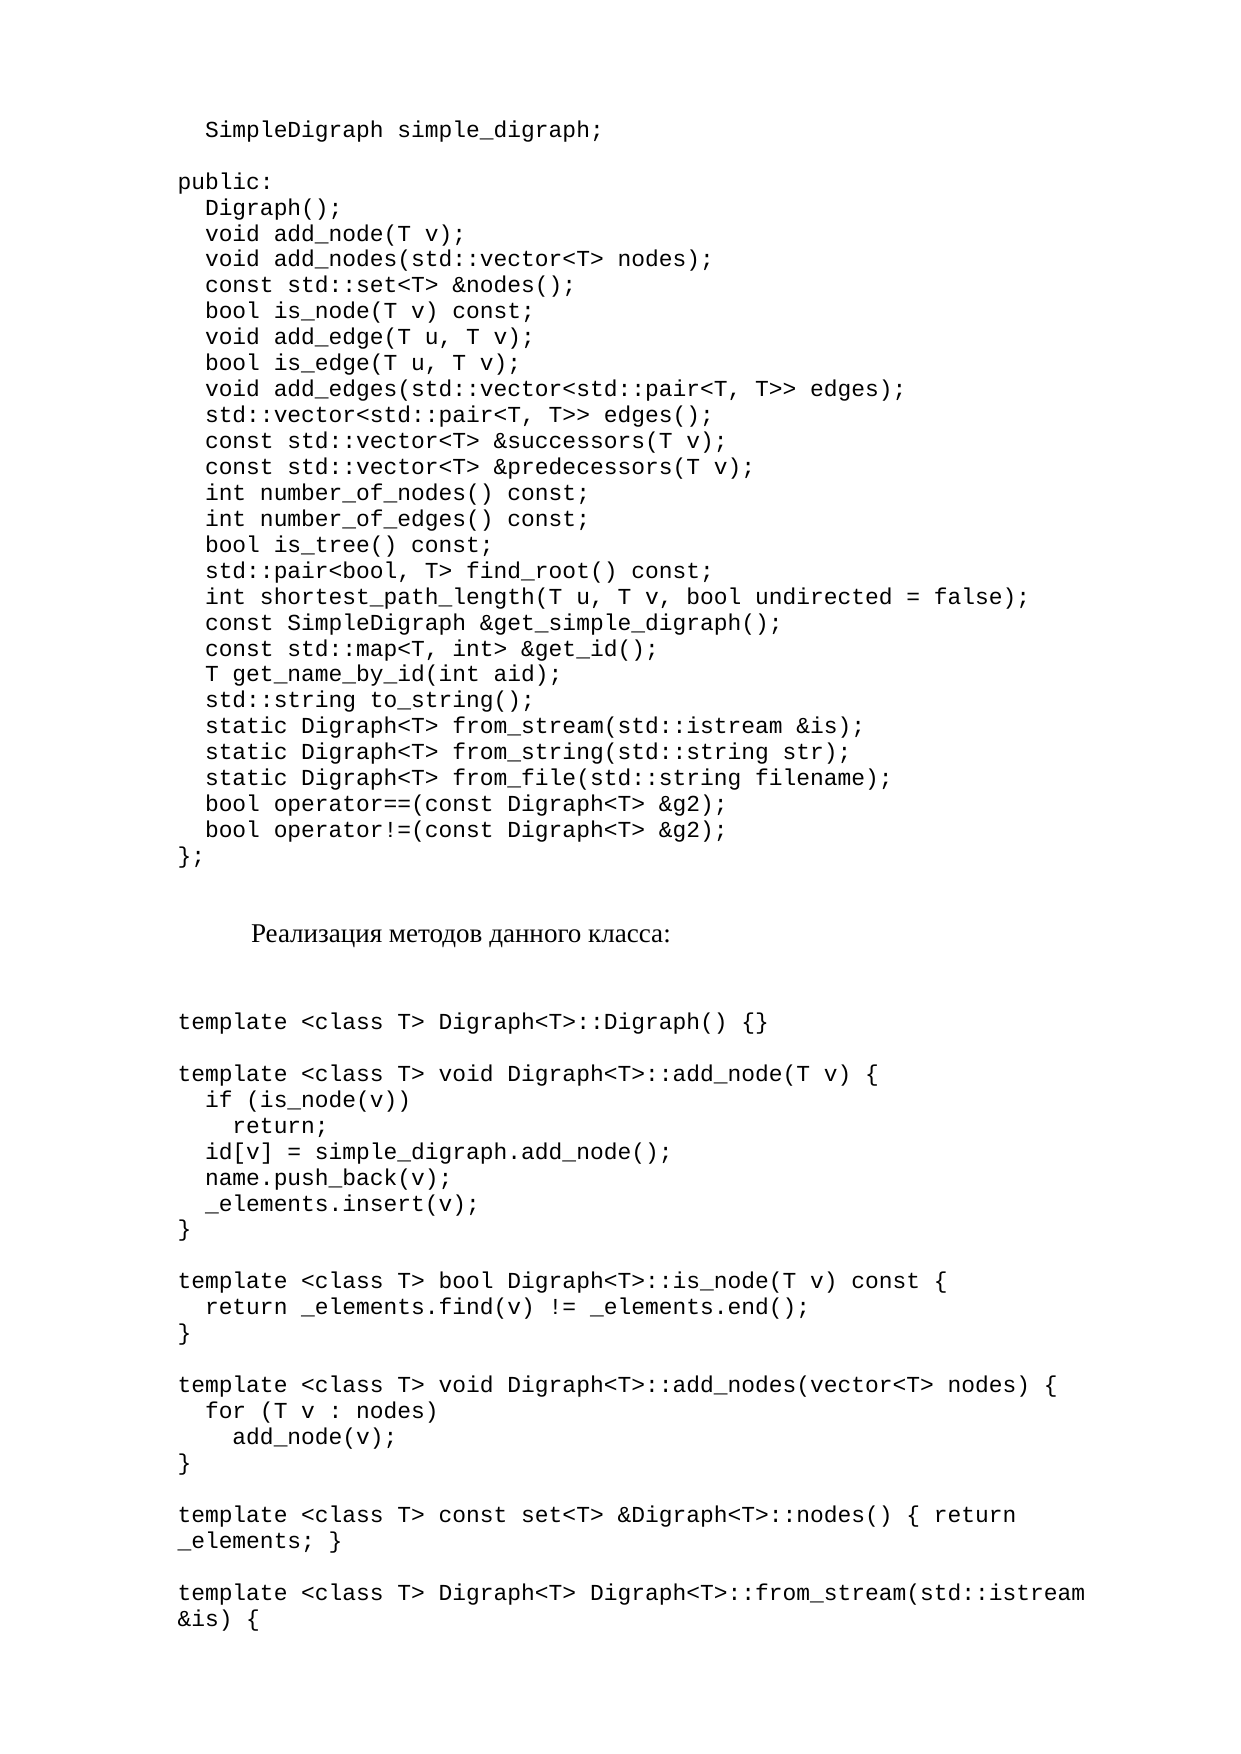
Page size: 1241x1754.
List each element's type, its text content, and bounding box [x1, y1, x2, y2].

text Digraph(); [177, 196, 1152, 222]
text _elements.insert(v); [177, 1192, 1152, 1218]
text id[v] = simple_digraph.add_node(); [177, 1140, 1152, 1166]
text void add_nodes(std::vector<T> nodes); [177, 248, 1152, 274]
text } [177, 1218, 1152, 1244]
text const std::vector<T> &predecessors(T v); [177, 455, 1152, 481]
text for (T v : nodes) [177, 1399, 1152, 1425]
text void add_edge(T u, T v); [177, 326, 1152, 352]
text T get_name_by_id(int aid); [177, 663, 1152, 689]
text int number_of_nodes() const; [177, 481, 1152, 507]
text bool is_edge(T u, T v); [177, 352, 1152, 377]
text static Digraph<T> from_stream(std::istream &is); [177, 715, 1152, 741]
text return; [177, 1114, 1152, 1140]
text template <class T> Digraph<T> Digraph<T>::from_stream(std::istream &is) { [177, 1581, 1152, 1633]
text std::string to_string(); [177, 689, 1152, 715]
text void add_node(T v); [177, 222, 1152, 248]
text const std::vector<T> &successors(T v); [177, 429, 1152, 455]
text } [177, 1451, 1152, 1477]
text std::vector<std::pair<T, T>> edges(); [177, 403, 1152, 429]
text static Digraph<T> from_file(std::string filename); [177, 767, 1152, 792]
text bool is_node(T v) const; [177, 300, 1152, 326]
text template <class T> Digraph<T>::Digraph() {} [177, 1010, 1152, 1036]
text std::pair<bool, T> find_root() const; [177, 559, 1152, 585]
text int shortest_path_length(T u, T v, bool undirected = false); [177, 585, 1152, 611]
text template <class T> const set<T> &Digraph<T>::nodes() { return _elements; } [177, 1503, 1152, 1555]
text if (is_node(v)) [177, 1088, 1152, 1114]
text Реализация методов данного класса: [177, 917, 1152, 948]
text static Digraph<T> from_string(std::string str); [177, 741, 1152, 767]
text const SimpleDigraph &get_simple_digraph(); [177, 611, 1152, 637]
text template <class T> void Digraph<T>::add_node(T v) { [177, 1062, 1152, 1088]
text template <class T> void Digraph<T>::add_nodes(vector<T> nodes) { [177, 1373, 1152, 1399]
text bool is_tree() const; [177, 533, 1152, 559]
text return _elements.find(v) != _elements.end(); [177, 1296, 1152, 1322]
text bool operator==(const Digraph<T> &g2); [177, 792, 1152, 818]
text public: [177, 170, 1152, 196]
text name.push_back(v); [177, 1166, 1152, 1192]
text const std::map<T, int> &get_id(); [177, 637, 1152, 663]
text void add_edges(std::vector<std::pair<T, T>> edges); [177, 377, 1152, 403]
text bool operator!=(const Digraph<T> &g2); [177, 818, 1152, 844]
text template <class T> bool Digraph<T>::is_node(T v) const { [177, 1270, 1152, 1296]
text }; [177, 844, 1152, 870]
text int number_of_edges() const; [177, 507, 1152, 533]
text add_node(v); [177, 1425, 1152, 1451]
text const std::set<T> &nodes(); [177, 274, 1152, 300]
text } [177, 1322, 1152, 1347]
text SimpleDigraph simple_digraph; [177, 118, 1152, 144]
